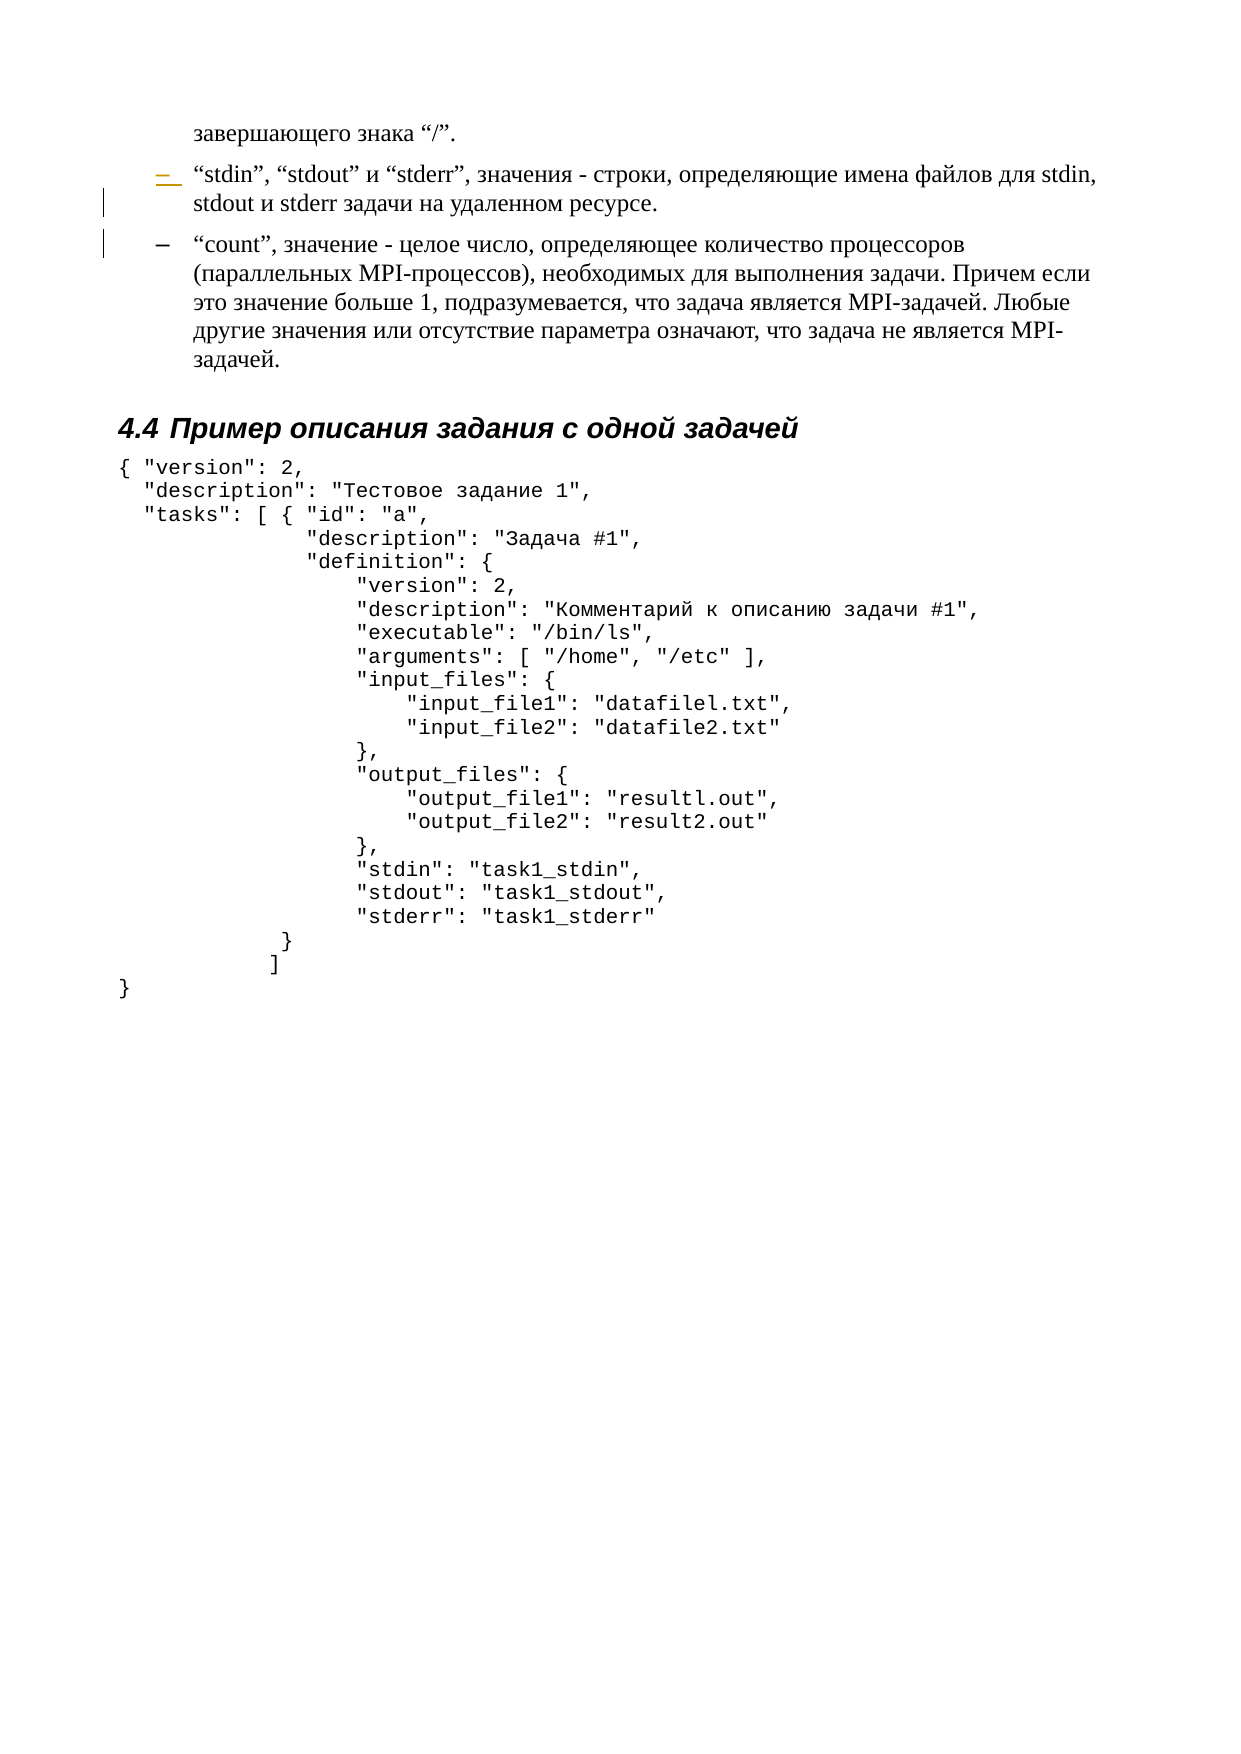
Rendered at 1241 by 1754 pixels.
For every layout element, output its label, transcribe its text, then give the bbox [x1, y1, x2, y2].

list завершающего знака “/”. [156, 118, 1122, 147]
list “count”, значение - целое число, определяющее количество процессоров (параллельных MPI-процессов), необходимых для выполнения задачи. Причем если это значение больше 1, подразумевается, что задача является MPI-задачей. Любые другие значения или отсутствие параметра означают, что задача не является MPI-задачей. [156, 229, 1122, 373]
text "description": "Тестовое задание 1", [118, 480, 1122, 504]
text "description": "Комментарий к описанию задачи #1", [118, 598, 1122, 622]
subtitle 4.4 Пример описания задания с одной задачей [118, 411, 1122, 444]
text { "version": 2, [118, 457, 1122, 480]
text "stdout": "task1_stdout", [118, 882, 1122, 906]
text }, [118, 835, 1122, 859]
text ] [118, 953, 1122, 977]
text "arguments": [ "/home", "/etc" ], [118, 646, 1122, 669]
text "output_file1": "resultl.out", [118, 788, 1122, 811]
text }, [118, 740, 1122, 764]
text "description": "Задача #1", [118, 528, 1122, 551]
text "stdin": "task1_stdin", [118, 859, 1122, 882]
text "definition": { [118, 551, 1122, 575]
list “stdin”, “stdout” и “stderr”, значения - строки, определяющие имена файлов для stdin, stdout и stderr задачи на удаленном ресурсе. [156, 159, 1122, 217]
text "input_files": { [118, 669, 1122, 693]
text "stderr": "task1_stderr" [118, 906, 1122, 929]
text "tasks": [ { "id": "a", [118, 504, 1122, 528]
text "output_files": { [118, 764, 1122, 788]
text } [118, 977, 1122, 1001]
text "input_file2": "datafile2.txt" [118, 717, 1122, 740]
text "executable": "/bin/ls", [118, 622, 1122, 646]
text "output_file2": "result2.out" [118, 811, 1122, 835]
text "input_file1": "datafilel.txt", [118, 693, 1122, 717]
text "version": 2, [118, 575, 1122, 598]
text } [118, 929, 1122, 953]
